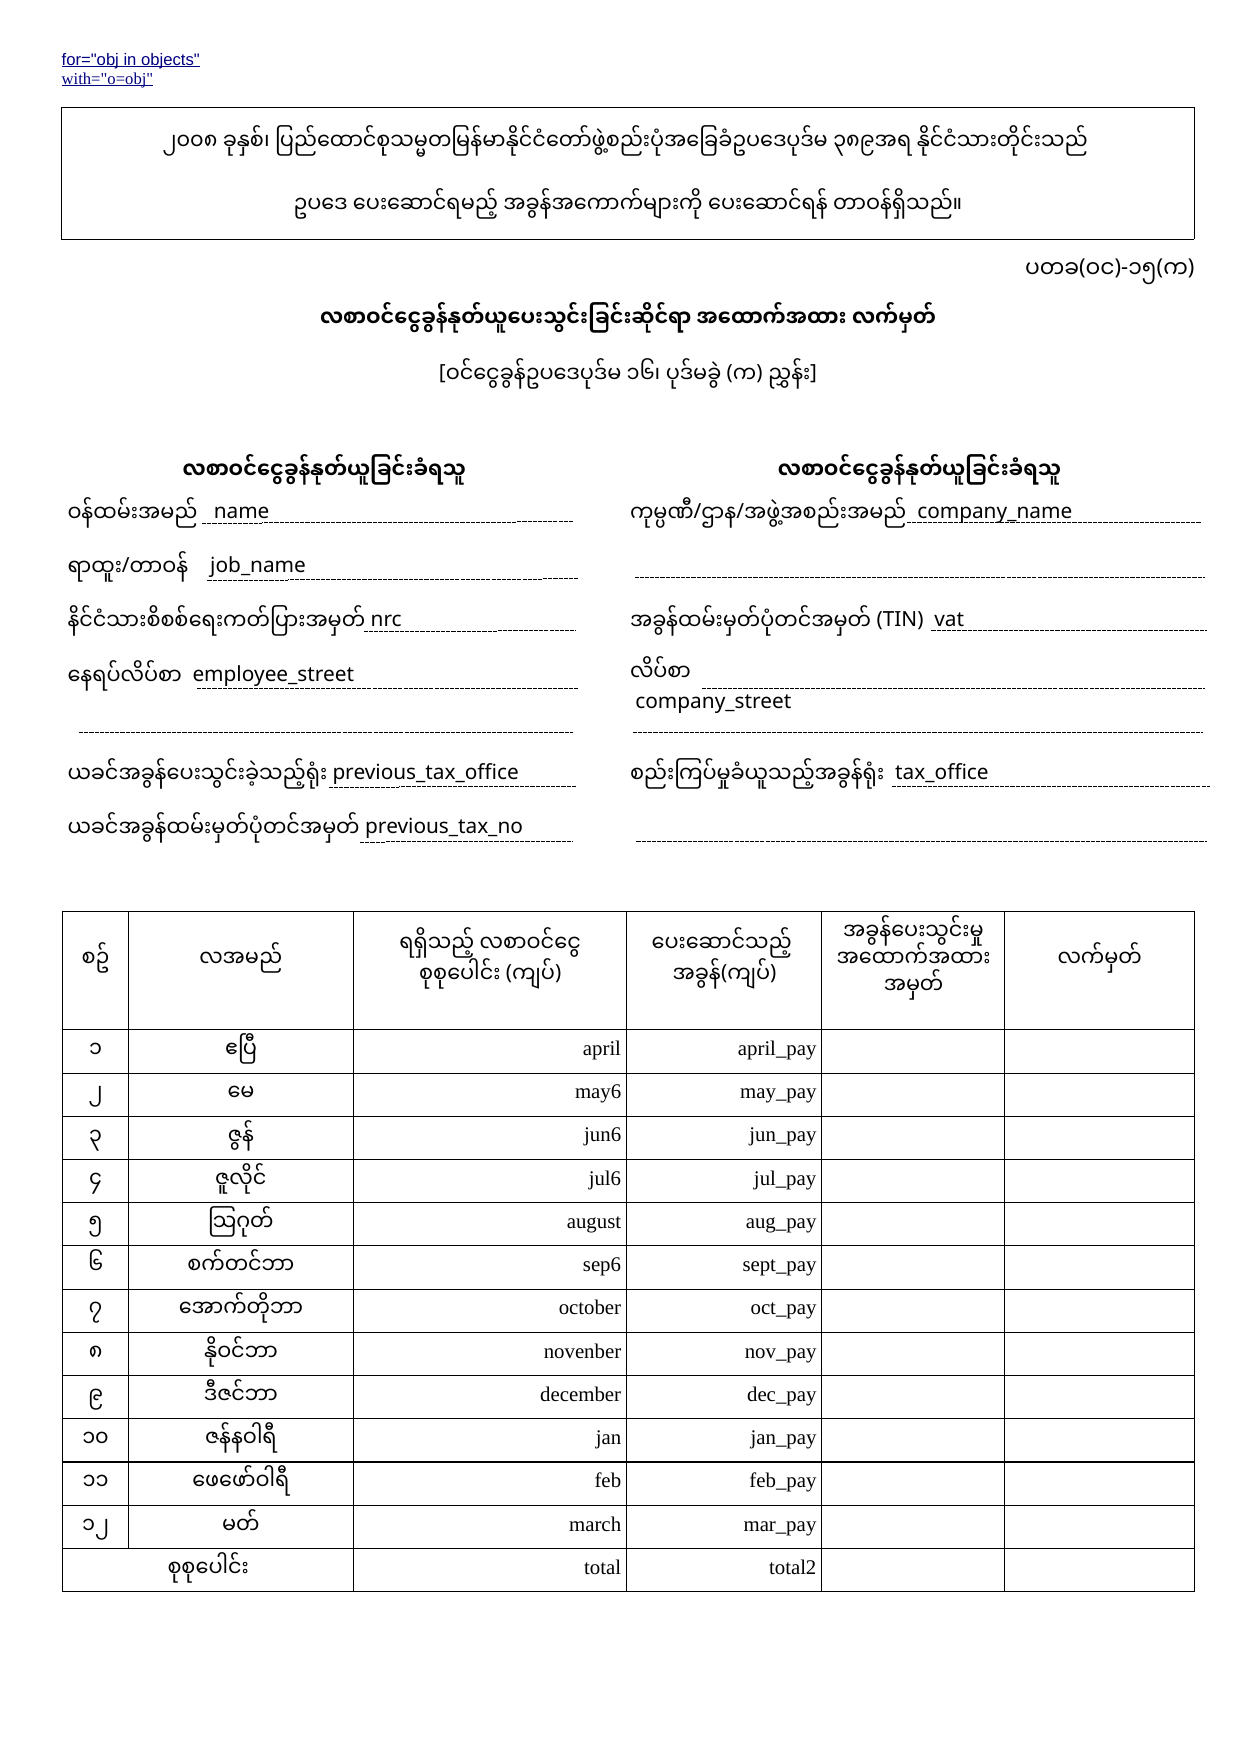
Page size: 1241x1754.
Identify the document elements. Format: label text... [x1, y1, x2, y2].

table_cell jun_pay [627, 1117, 821, 1159]
table_cell ဧပြီ [129, 1030, 353, 1072]
table_cell october [354, 1290, 626, 1332]
table_header လစာဝင်ငွေခွန်နုတ်ယူပေးသွင်းခြင်းဆိုင်ရာ အထောက်အထား လက်မှတ် [ဝင်ငွေခွန်ဥပဒေပုဒ်မ ၁၆၊ ပုဒ်မခွဲ (က) ညွှန်း] [61, 299, 1194, 406]
table_cell နိင်ငံသားစိစစ်ရေးကတ်ပြားအမှတ် nrc [61, 599, 586, 653]
table_cell oct_pay [627, 1290, 821, 1332]
table_cell [1005, 1419, 1194, 1461]
table_cell total [354, 1549, 626, 1591]
table_cell [822, 1030, 1004, 1072]
table_cell မေ [129, 1074, 353, 1116]
table_cell [822, 1117, 1004, 1159]
table_cell [1005, 1246, 1194, 1288]
table_cell ယခင်အခွန်ထမ်းမှတ်ပုံတင်အမှတ် previous_tax_no [61, 805, 586, 859]
text with="o=obj" [61, 69, 1194, 88]
table_cell ဇန်နဝါရီ [129, 1419, 353, 1461]
table_cell ၁၂ [63, 1506, 128, 1548]
table_header အခွန်ပေးသွင်းမှု အထောက်အထား အမှတ် [822, 912, 1004, 1029]
table_cell feb [354, 1463, 626, 1505]
table_cell [822, 1290, 1004, 1332]
table_cell ၆ [63, 1246, 128, 1288]
table_cell nov_pay [627, 1333, 821, 1375]
table_cell [822, 1376, 1004, 1418]
table_cell ၂ [63, 1074, 128, 1116]
table_cell အောက်တိုဘာ [129, 1290, 353, 1332]
table_cell ၁၀ [63, 1419, 128, 1461]
table_header ပေးဆောင်သည့် အခွန်(ကျပ်) [627, 912, 821, 1029]
table_cell jul_pay [627, 1160, 821, 1202]
table_cell jun6 [354, 1117, 626, 1159]
table_cell may_pay [627, 1074, 821, 1116]
table_cell [1005, 1160, 1194, 1202]
table_cell [586, 751, 624, 805]
table_cell [1005, 1290, 1194, 1332]
table_cell နိုဝင်ဘာ [129, 1333, 353, 1375]
table_cell jan_pay [627, 1419, 821, 1461]
table_cell [1005, 1549, 1194, 1591]
table_cell မတ် [129, 1506, 353, 1548]
table_cell [1005, 1203, 1194, 1245]
table_header လအမည် [129, 912, 353, 1029]
table_cell [822, 1463, 1004, 1505]
table_cell [586, 490, 624, 544]
table_cell [586, 544, 624, 599]
table_cell dec_pay [627, 1376, 821, 1418]
table_cell april [354, 1030, 626, 1072]
table_cell ရာထူး/တာဝန် job_name [61, 544, 586, 599]
table_cell feb_pay [627, 1463, 821, 1505]
table_cell [822, 1203, 1004, 1245]
table_cell ၃ [63, 1117, 128, 1159]
table_header ၂၀၀၈ ခုနှစ်၊ ပြည်ထောင်စုသမ္မတမြန်မာနိုင်ငံတော်ဖွဲ့စည်းပုံအခြေခံဥပဒေပုဒ်မ ၃၈၉အရ နိုင်ငံသားတိုင်းသည် ဥပ‌ဒေ ပေးဆောင်ရမည့် အခွန်အကောက်များကို ပေးဆောင်ရန် တာဝန်ရှိသည်။ [62, 108, 1194, 239]
table_cell ၁၁ [63, 1463, 128, 1505]
table_cell may6 [354, 1074, 626, 1116]
table_cell ၅ [63, 1203, 128, 1245]
table_cell [822, 1074, 1004, 1116]
table_header လစာဝင်ငွေခွန်နုတ်ယူခြင်းခံရသူ [61, 451, 586, 490]
table_cell [586, 599, 624, 653]
table_cell ယခင်အခွန်ပေးသွင်းခဲ့သည့်ရုံး previous_tax_office [61, 751, 586, 805]
table_cell ကုမ္ပဏီ/ဌာန/အဖွဲ့အစည်းအမည် company_name [624, 490, 1214, 599]
table_header စဥ် [63, 912, 128, 1029]
table_cell ၉ [63, 1376, 128, 1418]
table_cell စက်တင်ဘာ [129, 1246, 353, 1288]
table_cell jan [354, 1419, 626, 1461]
table_cell [1005, 1074, 1194, 1116]
table_cell sep6 [354, 1246, 626, 1288]
table_cell သြဂုတ် [129, 1203, 353, 1245]
table_cell အခွန်ထမ်းမှတ်ပုံတင်အမှတ် (TIN) vat [624, 599, 1214, 653]
table_cell mar_pay [627, 1506, 821, 1548]
table_cell april_pay [627, 1030, 821, 1072]
table_cell ဇူလိုင် [129, 1160, 353, 1202]
table_cell [1005, 1506, 1194, 1548]
table_header လစာဝင်ငွေခွန်နုတ်ယူခြင်းခံရသူ [624, 451, 1214, 490]
table_cell ၈ [63, 1333, 128, 1375]
table_cell sept_pay [627, 1246, 821, 1288]
table_cell စုစုပေါင်း [63, 1549, 353, 1591]
table_cell [822, 1246, 1004, 1288]
table_cell [822, 1160, 1004, 1202]
table_cell [1005, 1117, 1194, 1159]
table_cell [822, 1506, 1004, 1548]
table_cell လိပ်စာ company_street [624, 653, 1214, 751]
table_header [586, 451, 624, 490]
table_cell [1005, 1376, 1194, 1418]
table_cell jul6 [354, 1160, 626, 1202]
table_cell ဒီဇင်ဘာ [129, 1376, 353, 1418]
table_cell [822, 1549, 1004, 1591]
table_cell နေရပ်လိပ်စာ employee_street [61, 653, 586, 751]
table_cell ၇ [63, 1290, 128, 1332]
table_cell [1005, 1030, 1194, 1072]
table_cell december [354, 1376, 626, 1418]
table_cell [586, 805, 624, 859]
table_cell novenber [354, 1333, 626, 1375]
table_cell ၄ [63, 1160, 128, 1202]
text for="obj in objects" [61, 49, 1194, 69]
table_header ရရှိသည့် လစာဝင်ငွေ စုစုပေါင်း (ကျပ်) [354, 912, 626, 1029]
table_cell [1005, 1333, 1194, 1375]
table_cell total2 [627, 1549, 821, 1591]
table_cell စည်းကြပ်မှုခံယူသည့်အခွန်ရုံး tax_office [624, 751, 1214, 859]
table_cell ၁ [63, 1030, 128, 1072]
table_cell ပတခ(ဝင)-၁၅(က) [61, 240, 1194, 299]
table_cell august [354, 1203, 626, 1245]
table_cell [822, 1419, 1004, 1461]
table_cell march [354, 1506, 626, 1548]
table_cell ဝန်ထမ်းအမည် name [61, 490, 586, 544]
table_header လက်မှတ် [1005, 912, 1194, 1029]
table_cell [822, 1333, 1004, 1375]
table_cell [1005, 1463, 1194, 1505]
table_cell aug_pay [627, 1203, 821, 1245]
table_cell ဖေဖော်ဝါရီ [129, 1463, 353, 1505]
table_cell [586, 653, 624, 751]
table_cell ဇွန် [129, 1117, 353, 1159]
